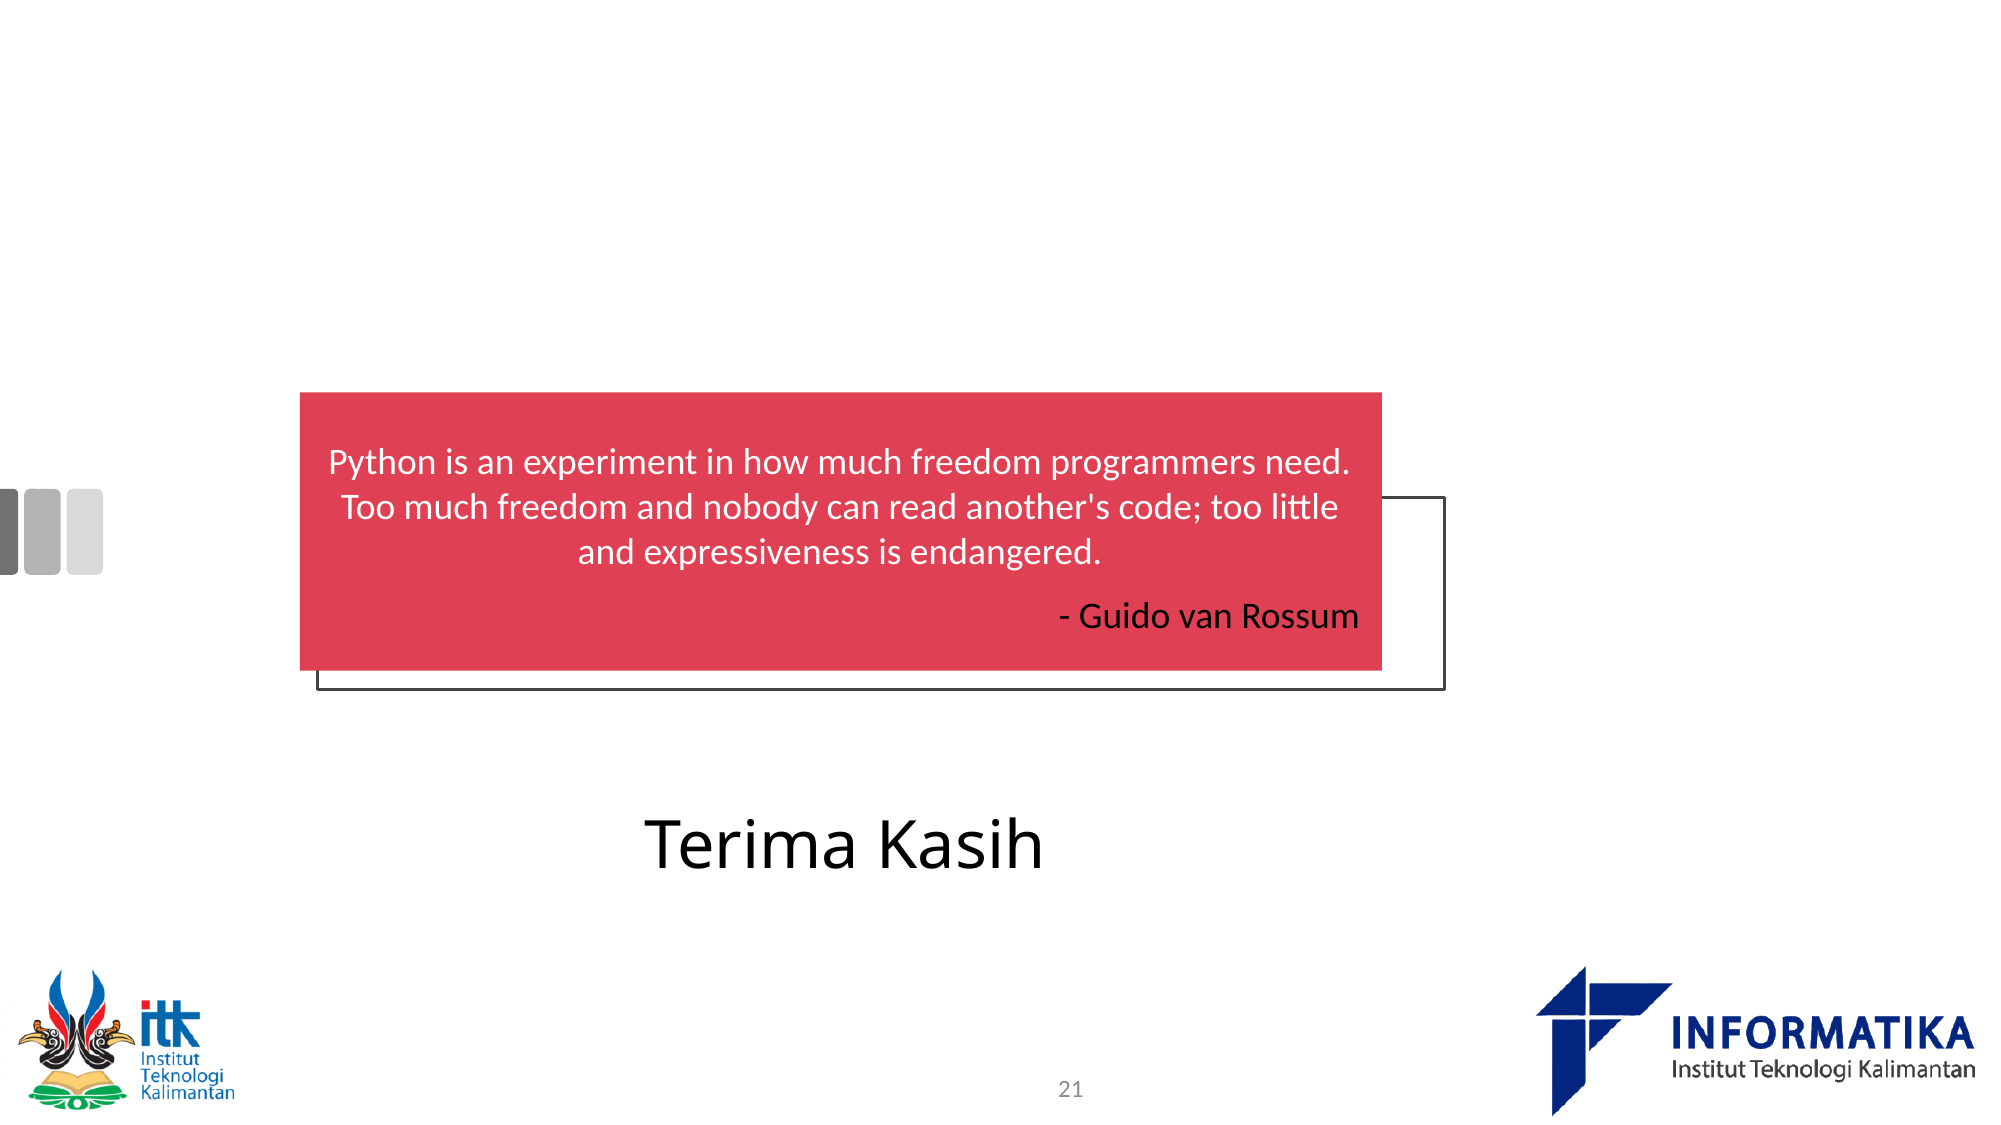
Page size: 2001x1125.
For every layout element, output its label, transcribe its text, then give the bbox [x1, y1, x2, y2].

text_box Python is an experiment in how much freedom programmers need. Too much freedom and nobody can read another's code; too little and expressiveness is endangered. [299, 416, 1382, 588]
text_box Terima Kasih [539, 740, 1152, 944]
text_box [299, 588, 1382, 671]
text_box - Guido van Rossum [1037, 587, 1382, 651]
picture [0, 935, 253, 1125]
picture [1534, 965, 1976, 1118]
text_box [299, 392, 1382, 416]
